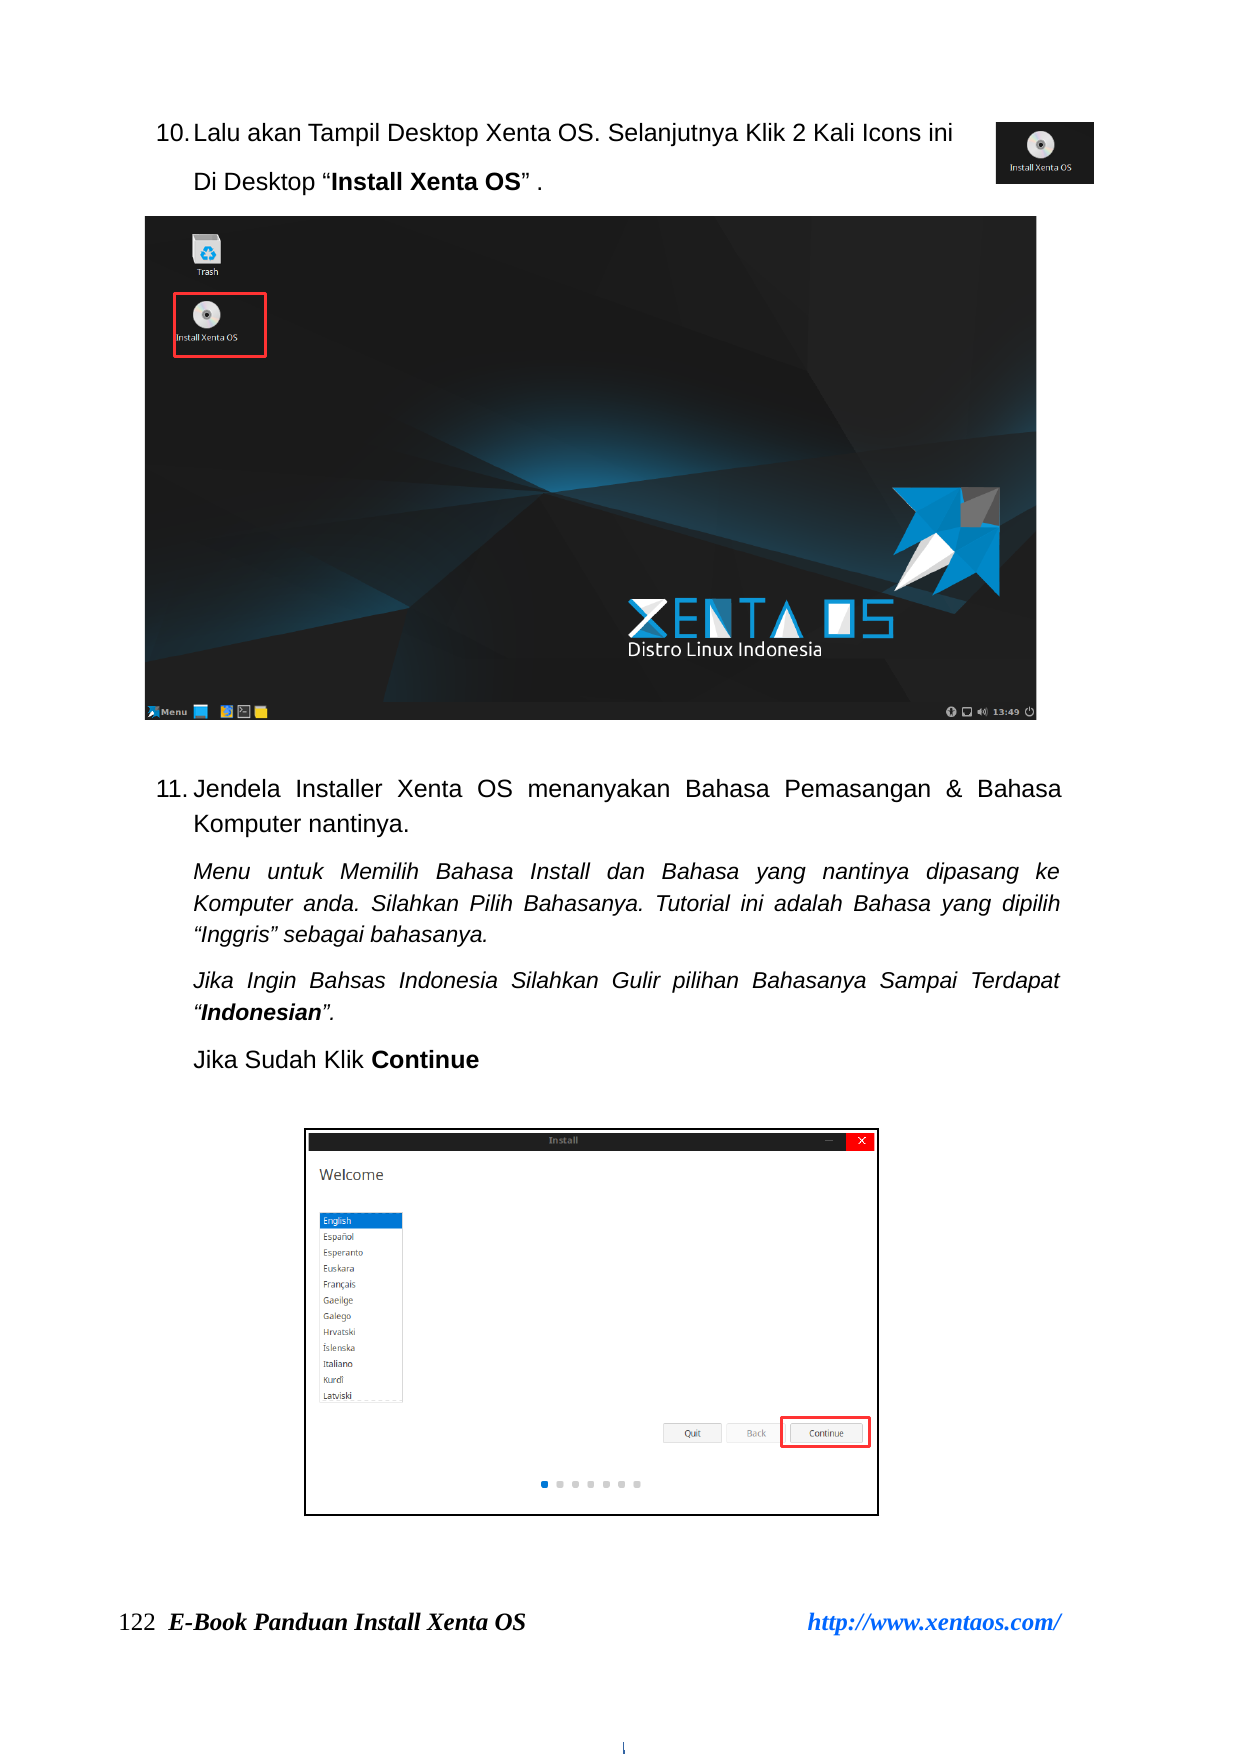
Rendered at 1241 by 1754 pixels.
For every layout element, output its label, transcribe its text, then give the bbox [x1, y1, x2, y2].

list Menu untuk Memilih Bahasa Install dan Bahasa yang nantinya dipasang ke Komputer anda. Silahkan Pilih Bahasanya. Tutorial ini adalah Bahasa yang dipilih “Inggris” sebagai bahasanya. [156, 858, 1063, 947]
list Di Desktop “Install Xenta OS” . [156, 167, 1063, 196]
list Jendela Installer Xenta OS menanyakan Bahasa Pemasangan & Bahasa Komputer nantinya. [156, 774, 1063, 838]
list Jika Ingin Bahsas Indonesia Silahkan Gulir pilihan Bahasanya Sampai Terdapat “Indonesian”. [156, 967, 1063, 1025]
picture [144, 216, 1037, 720]
picture [995, 122, 1000, 166]
list Jika Sudah Klik Continue [156, 1045, 1063, 1074]
picture [308, 1133, 875, 1512]
list Lalu akan Tampil Desktop Xenta OS. Selanjutnya Klik 2 Kali Icons ini [156, 118, 1063, 147]
